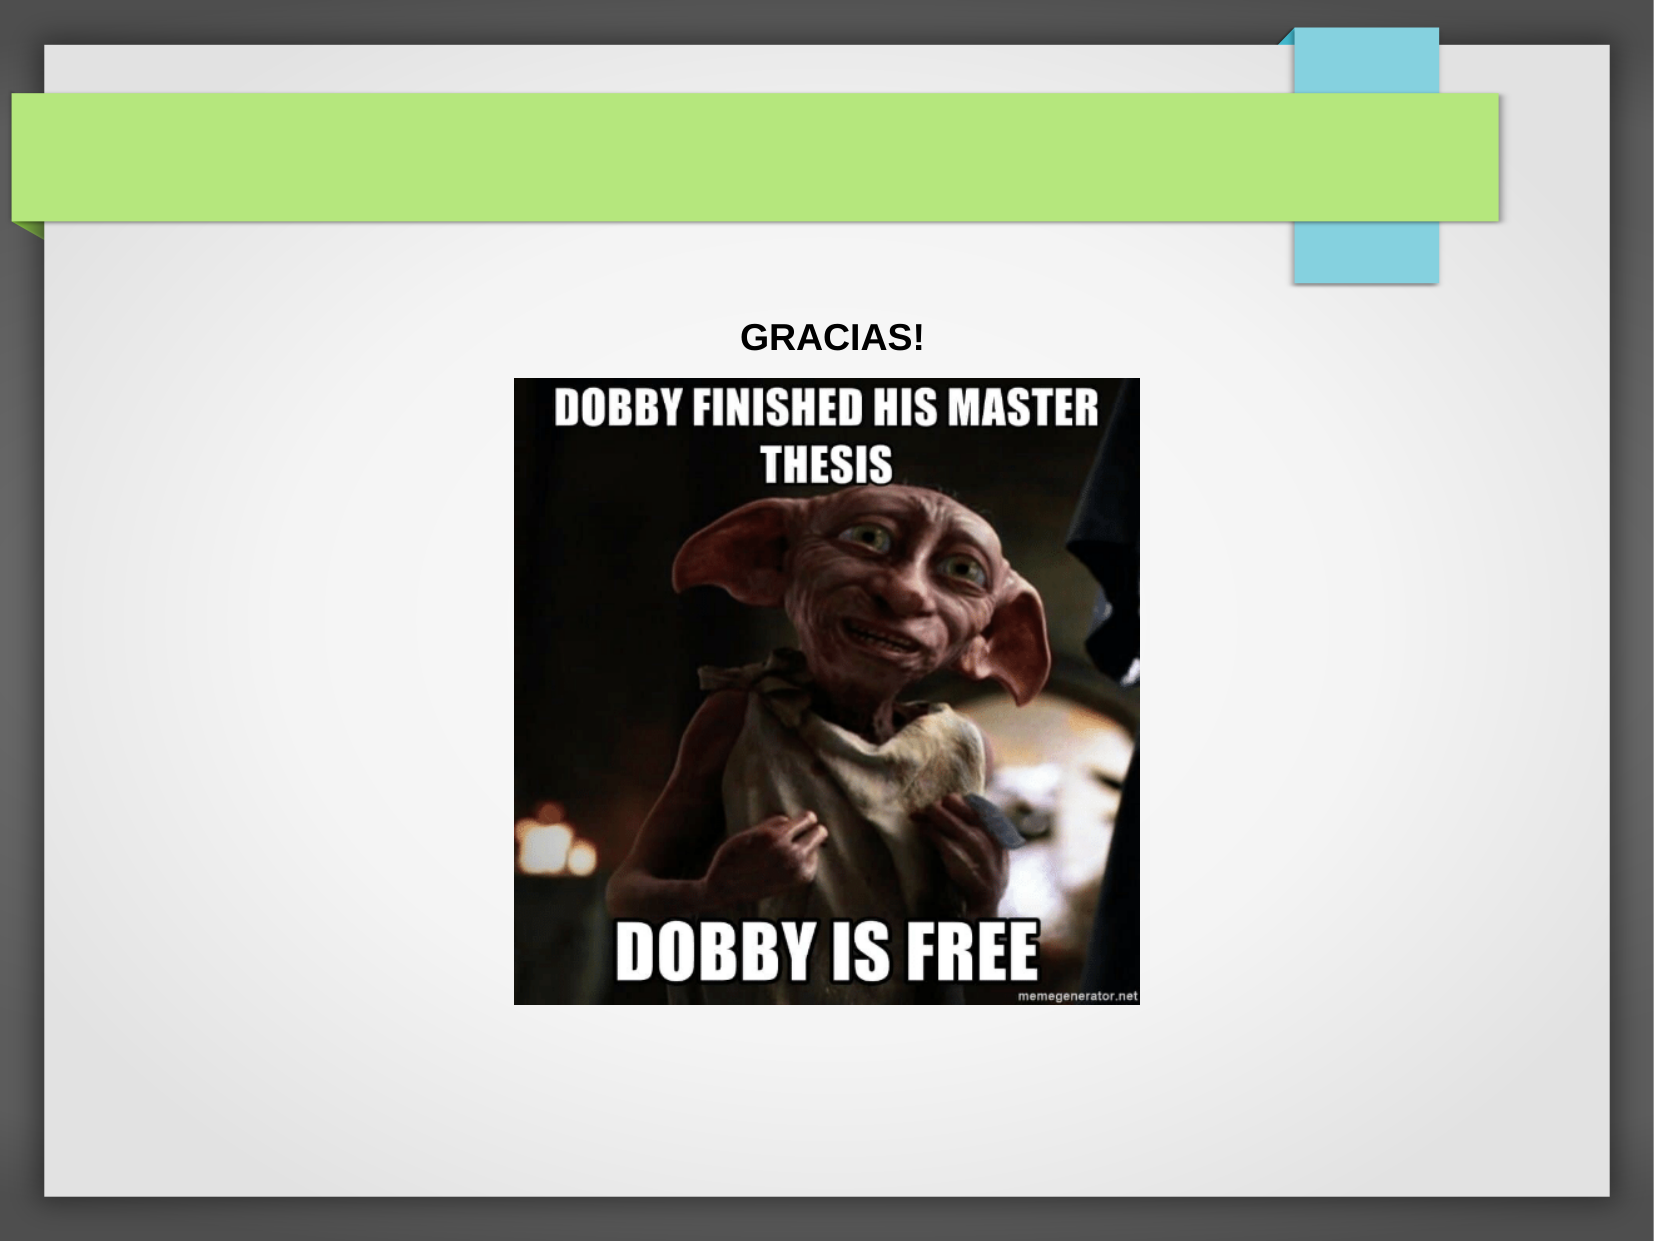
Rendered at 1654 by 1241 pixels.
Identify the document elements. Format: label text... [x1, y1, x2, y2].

text_box GRACIAS! [525, 308, 1141, 366]
picture [0, 0, 1654, 1241]
